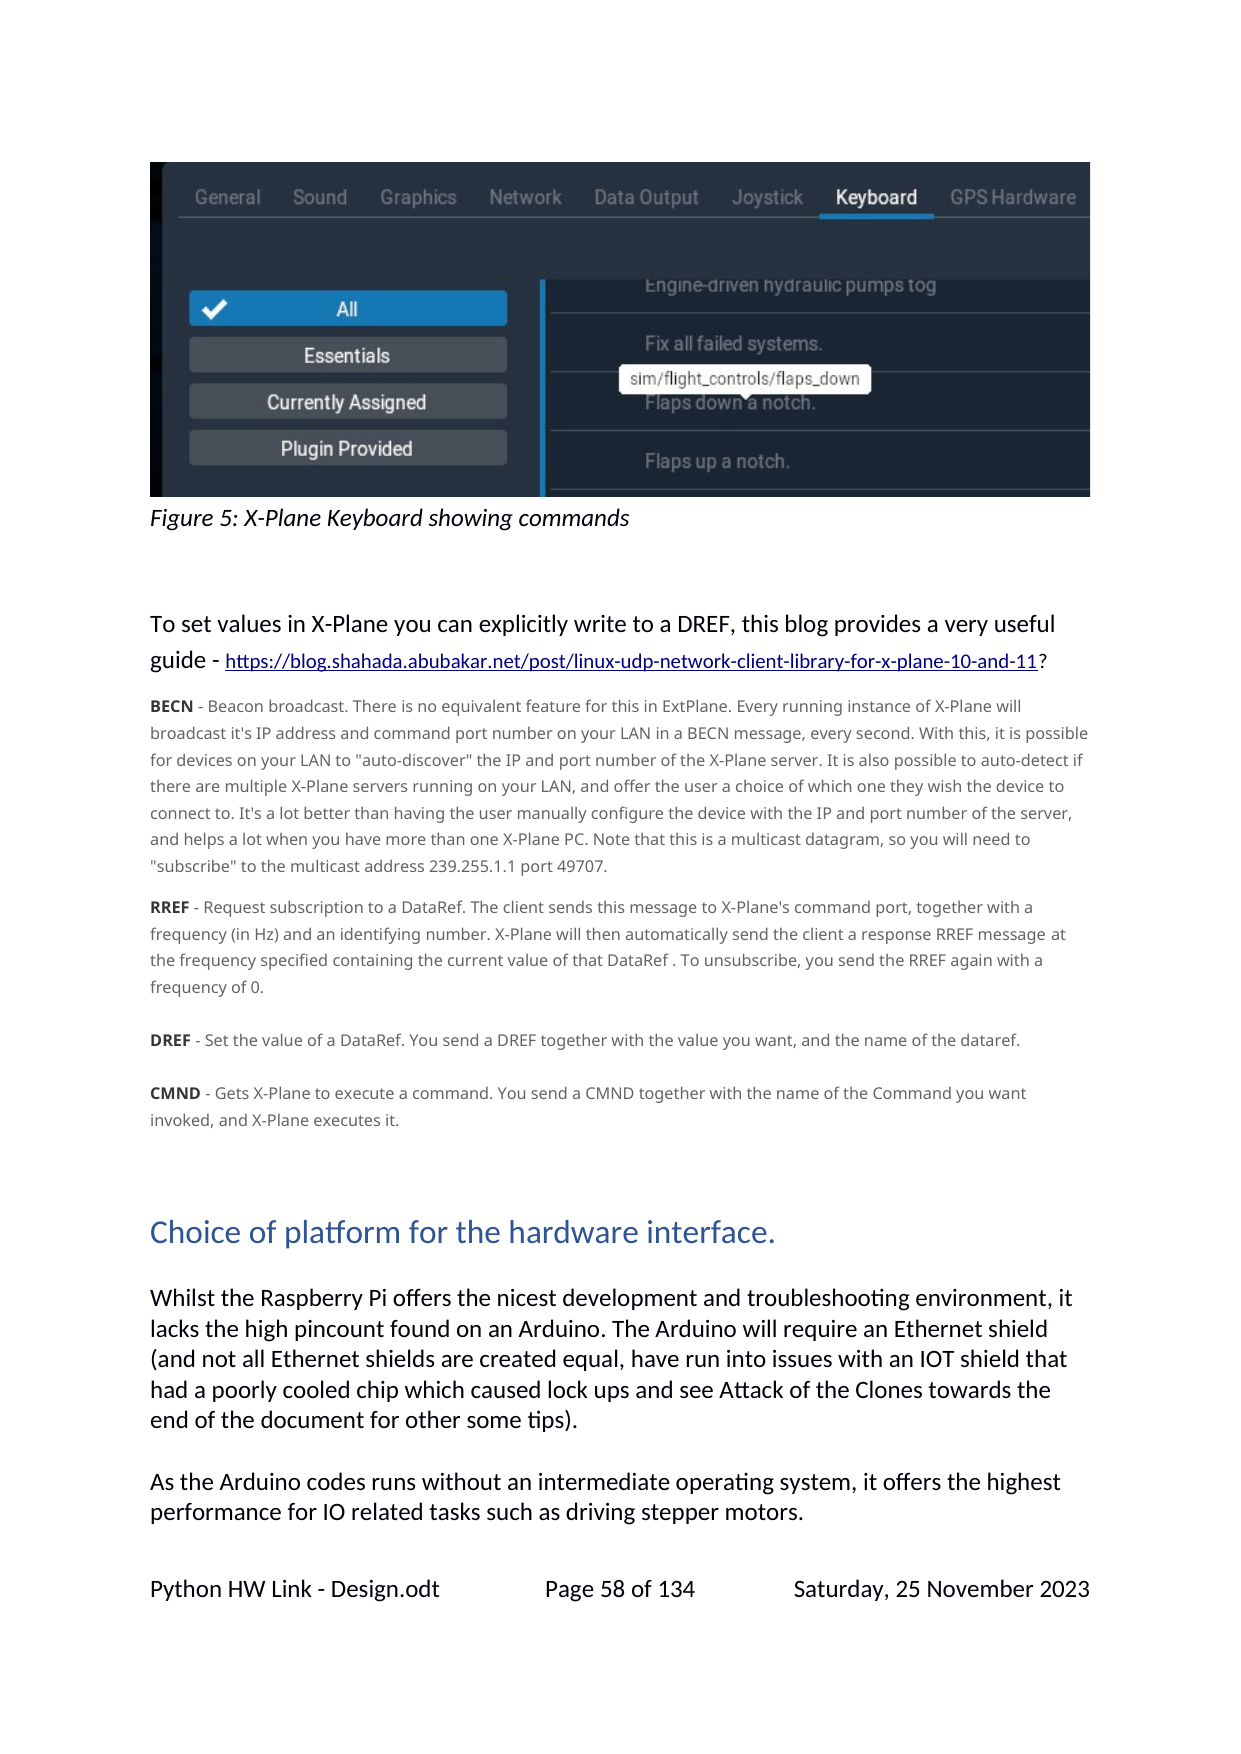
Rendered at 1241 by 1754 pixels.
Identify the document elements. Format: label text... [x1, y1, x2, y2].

text BECN - Beacon broadcast. There is no equivalent feature for this in ExtPlane. Every running instance of X-Plane will broadcast it's IP address and command port number on your LAN in a BECN message, every second. With this, it is possible for devices on your LAN to "auto-discover" the IP and port number of the X-Plane server. It is also possible to auto-detect if there are multiple X-Plane servers running on your LAN, and offer the user a choice of which one they wish the device to connect to. It's a lot better than having the user manually configure the device with the IP and port number of the server, and helps a lot when you have more than one X-Plane PC. Note that this is a multicast datagram, so you will need to "subscribe" to the multicast address 239.255.1.1 port 49707. [150, 696, 1090, 877]
text Figure 5: X-Plane Keyboard showing commands [150, 497, 1090, 533]
text To set values in X-Plane you can explicitly write to a DREF, this blog provides a very useful guide - https://blog.shahada.abubakar.net/post/linux-udp-network-client-library-for-x-plane-10-and-11? [150, 608, 1090, 675]
text CMND - Gets X-Plane to execute a command. You send a CMND together with the name of the Command you want invoked, and X-Plane executes it. [150, 1082, 1090, 1131]
text Whilst the Raspberry Pi offers the nicest development and troubleshooting environment, it lacks the high pincount found on an Arduino. The Arduino will require an Ethernet shield (and not all Ethernet shields are created equal, have run into issues with an IOT shield that had a poorly cooled chip which caused lock ups and see Attack of the Clones towards the end of the document for other some tips). [150, 1282, 1090, 1435]
subtitle Choice of platform for the hardware interface. [150, 1211, 1090, 1252]
text DREF - Set the value of a DataRef. You send a DREF together with the value you want, and the name of the dataref. [150, 1029, 1090, 1051]
text RREF - Request subscription to a DataRef. The client sends this message to X-Plane's command port, together with a frequency (in Hz) and an identifying number. X-Plane will then automatically send the client a response RREF message at the frequency specified containing the current value of that DataRef . To unsubscribe, you send the RREF again with a frequency of 0. [150, 896, 1090, 998]
text As the Arduino codes runs without an intermediate operating system, it offers the highest performance for IO related tasks such as driving stepper motors. [150, 1466, 1090, 1527]
picture [150, 162, 1091, 497]
